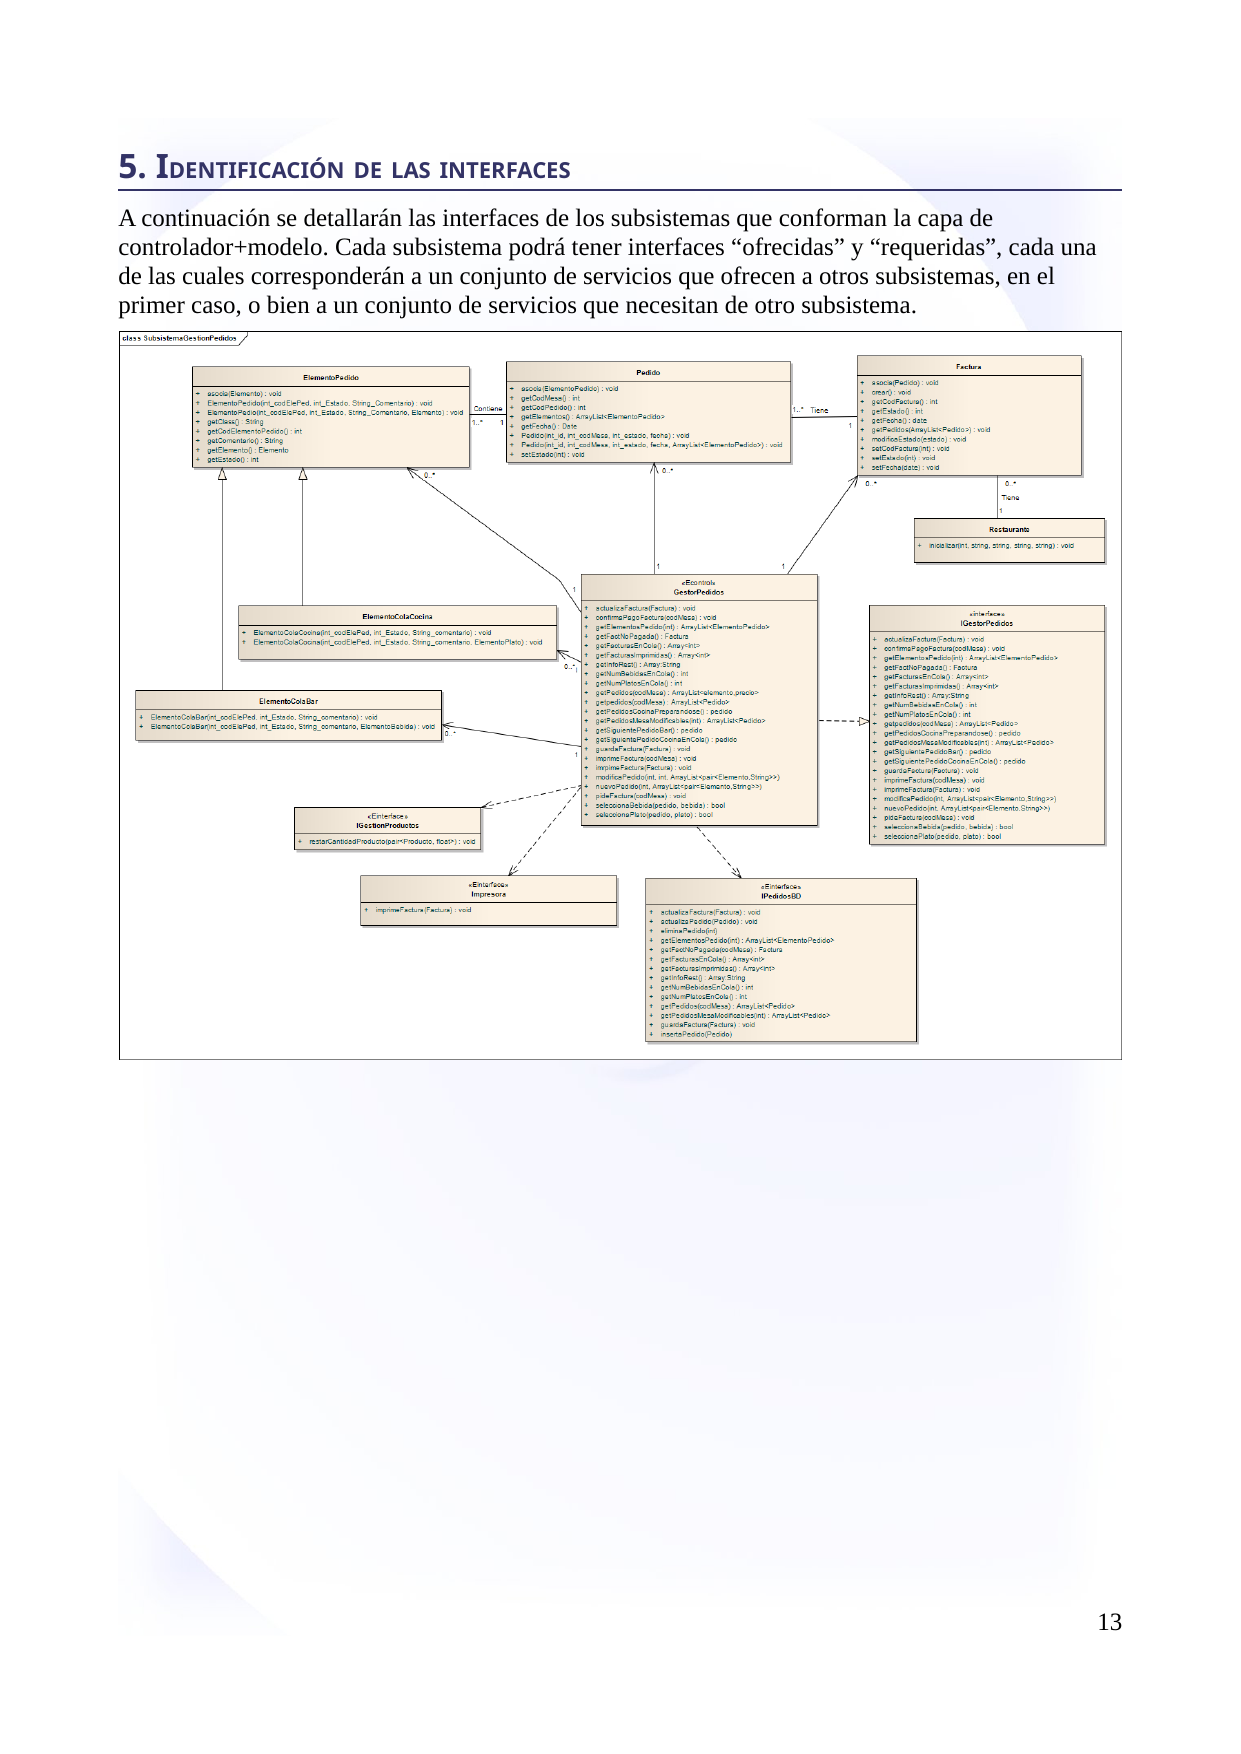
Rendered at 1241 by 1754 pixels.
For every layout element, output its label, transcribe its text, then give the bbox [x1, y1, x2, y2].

text A continuación se detallarán las interfaces de los subsistemas que conforman la capa de controlador+modelo. Cada subsistema podrá tener interfaces “ofrecidas” y “requeridas”, cada una de las cuales corresponderán a un conjunto de servicios que ofrecen a otros subsistemas, en el primer caso, o bien a un conjunto de servicios que necesitan de otro subsistema. [118, 203, 1122, 318]
subtitle 5. Identificación de las interfaces [118, 143, 1122, 189]
picture [118, 191, 1122, 203]
picture [118, 118, 1122, 143]
picture [118, 318, 1122, 1636]
